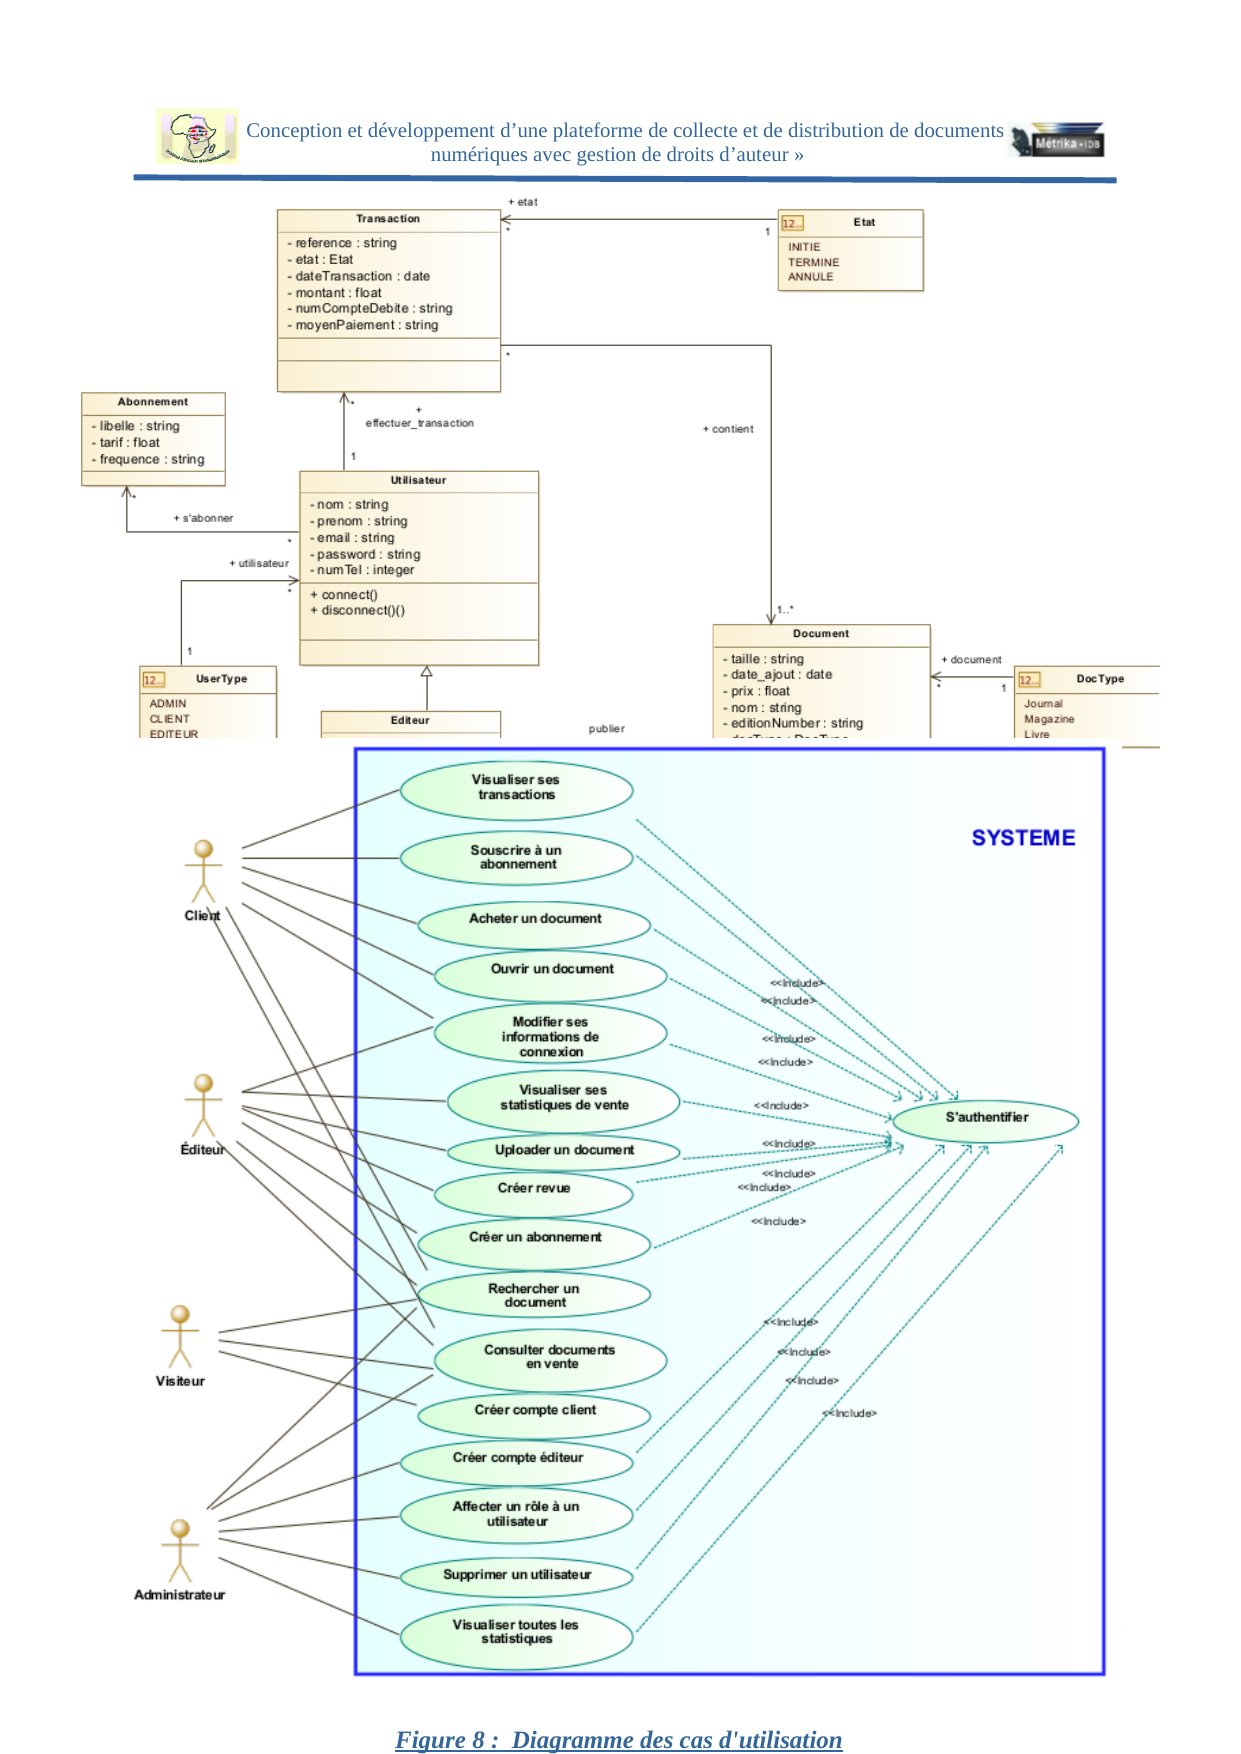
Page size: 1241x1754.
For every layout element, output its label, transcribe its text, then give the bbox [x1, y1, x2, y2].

picture [80, 195, 1160, 1684]
picture [1003, 116, 1109, 160]
text Figure 8 : Diagramme des cas d'utilisation [118, 1725, 1122, 1754]
picture [154, 107, 241, 166]
